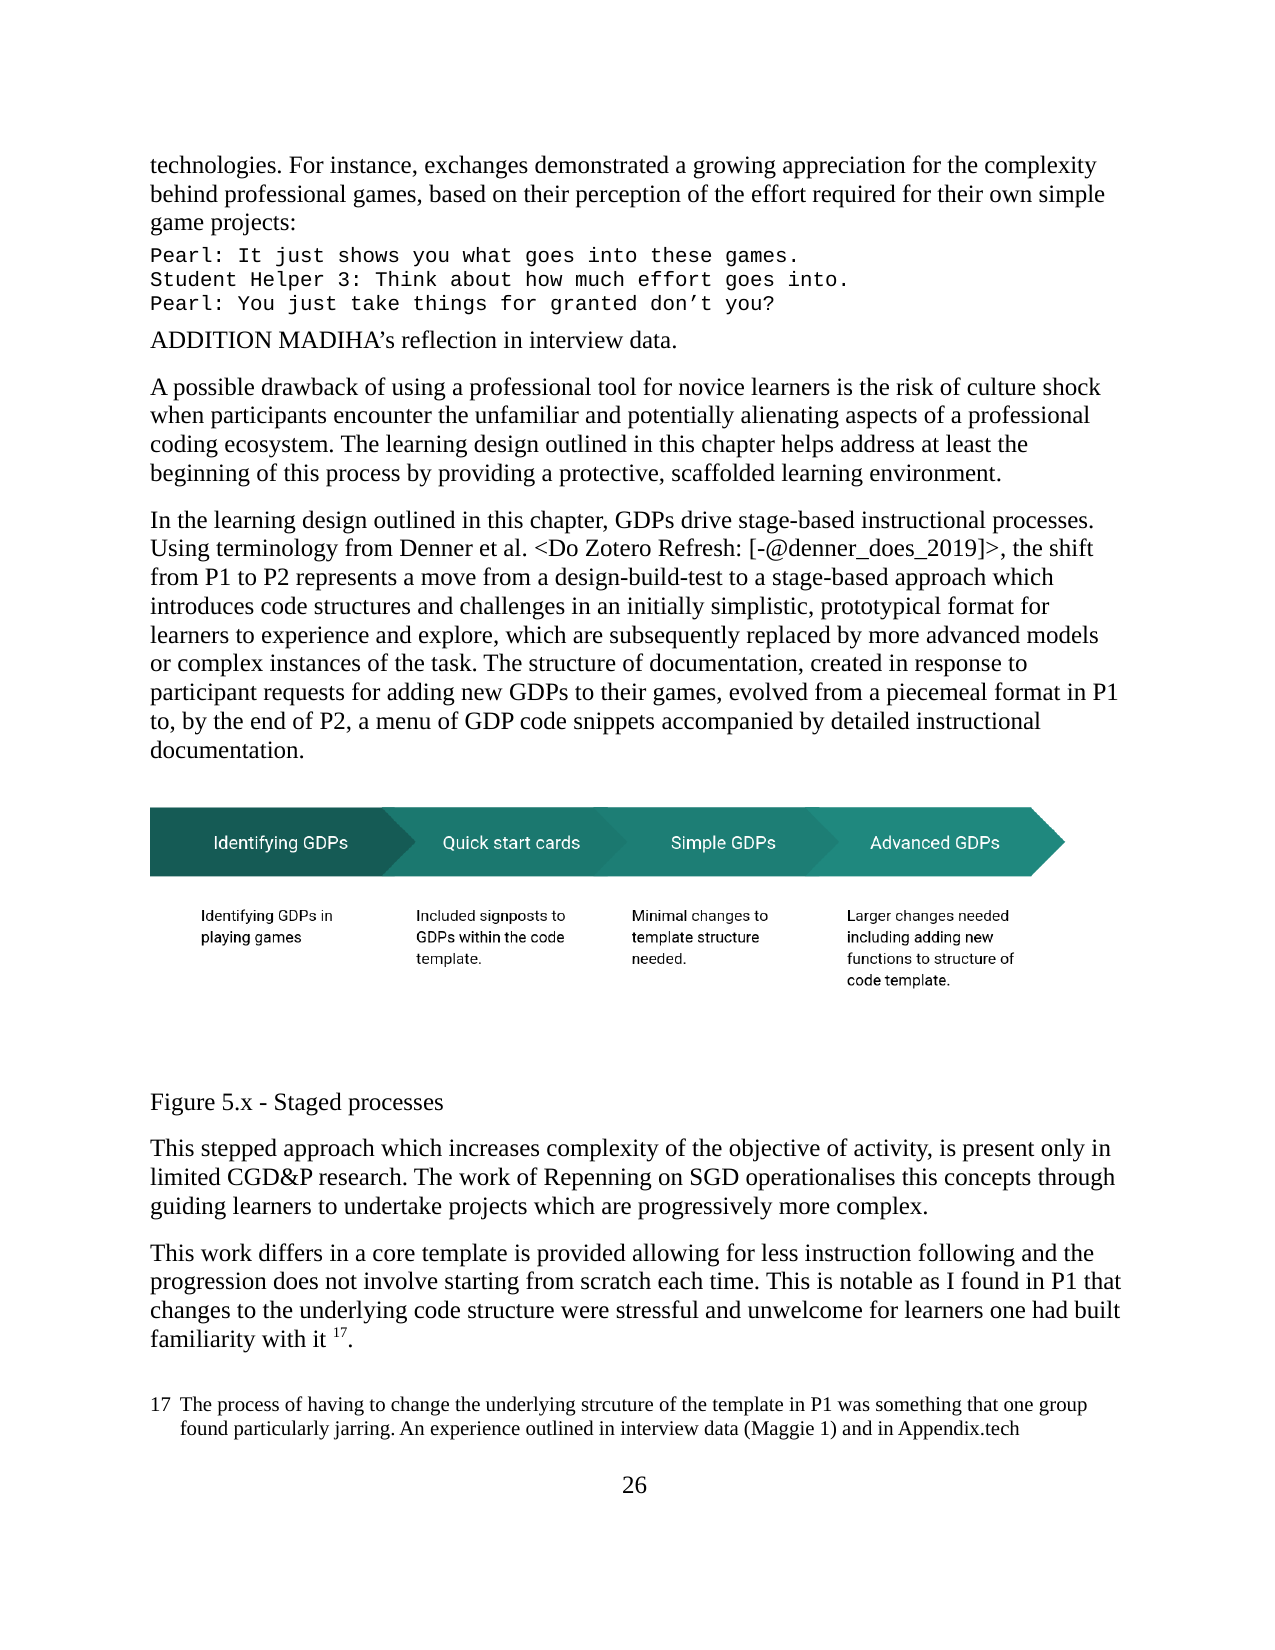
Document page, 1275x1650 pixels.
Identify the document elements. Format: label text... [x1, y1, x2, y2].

text This work differs in a core template is provided allowing for less instruction following and the progression does not involve starting from scratch each time. This is notable as I found in P1 that changes to the underlying code structure were stressful and unwelcome for learners one had built familiarity with it . [150, 1238, 1125, 1353]
text In the learning design outlined in this chapter, GDPs drive stage-based instructional processes. Using terminology from Denner et al. <Do Zotero Refresh: [-@denner_does_2019]>, the shift from P1 to P2 represents a move from a design-build-test to a stage-based approach which introduces code structures and challenges in an initially simplistic, prototypical format for learners to experience and explore, which are subsequently replaced by more advanced models or complex instances of the task. The structure of documentation, created in response to participant requests for adding new GDPs to their games, evolved from a piecemeal format in P1 to, by the end of P2, a menu of GDP code snippets accompanied by detailed instructional documentation. [150, 505, 1125, 763]
text Pearl: You just take things for granted don’t you? [150, 292, 1125, 316]
text This stepped approach which increases complexity of the objective of activity, is present only in limited CGD&P research. The work of Repenning on SGD operationalises this concepts through guiding learners to undertake projects which are progressively more complex. [150, 1133, 1125, 1220]
text The process of having to change the underlying strcuture of the template in P1 was something that one group found particularly jarring. An experience outlined in interview data (Maggie 1) and in Appendix.tech [150, 1392, 1125, 1440]
text Figure 5.x - Staged processes [150, 1087, 1125, 1116]
picture [150, 781, 1077, 1069]
text Pearl: It just shows you what goes into these games. [150, 245, 1125, 269]
text ADDITION MADIHA’s reflection in interview data. [150, 325, 1125, 354]
text A possible drawback of using a professional tool for novice learners is the risk of culture shock when participants encounter the unfamiliar and potentially alienating aspects of a professional coding ecosystem. The learning design outlined in this chapter helps address at least the beginning of this process by providing a protective, scaffolded learning environment. [150, 372, 1125, 487]
text technologies. For instance, exchanges demonstrated a growing appreciation for the complexity behind professional games, based on their perception of the effort required for their own simple game projects: [150, 150, 1125, 236]
text Student Helper 3: Think about how much effort goes into. [150, 269, 1125, 292]
